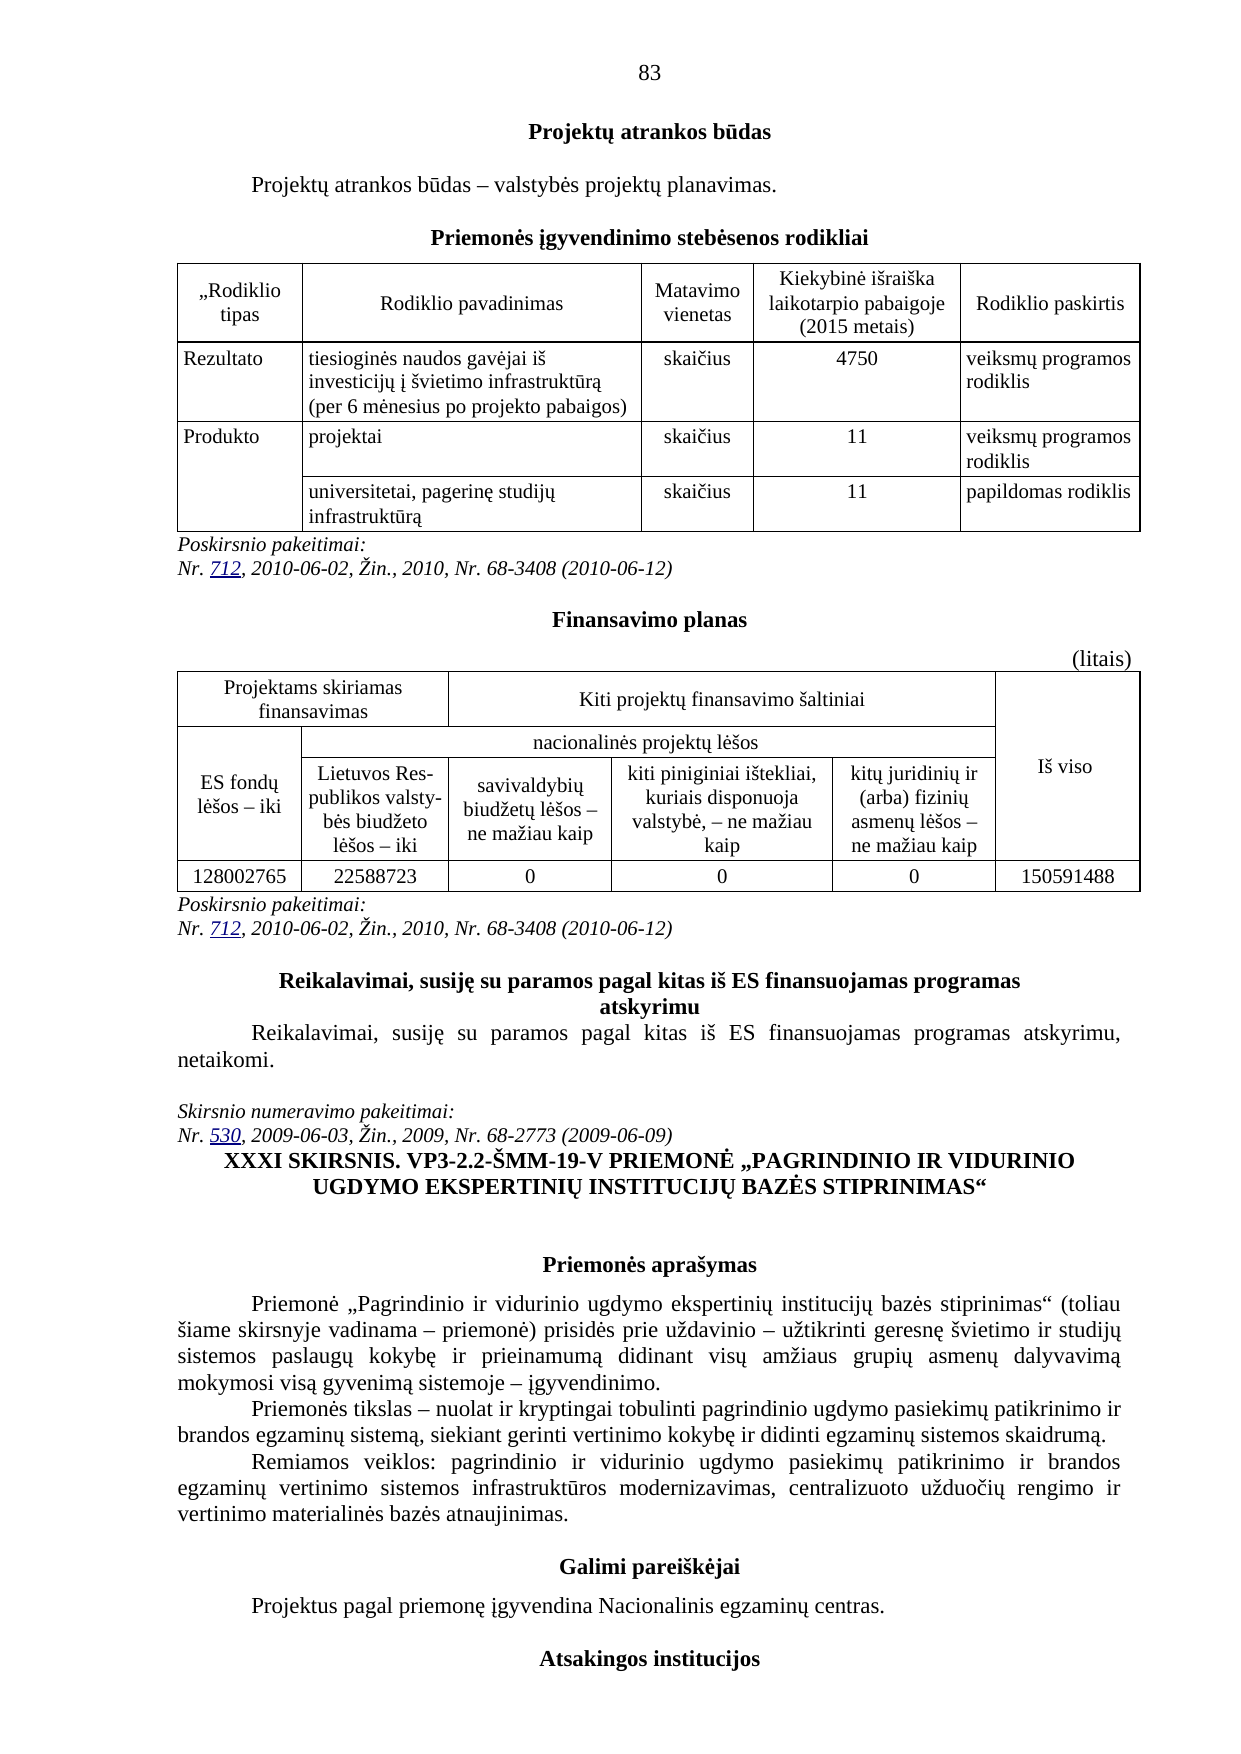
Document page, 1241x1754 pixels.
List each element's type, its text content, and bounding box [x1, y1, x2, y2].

table_cell papildomas rodiklis [961, 477, 1139, 531]
text Reikalavimai, susiję su paramos pagal kitas iš ES finansuojamas programas atskyrimu, netaikomi. [177, 1019, 1122, 1072]
table_cell 4750 [754, 343, 960, 421]
table_header Iš viso [996, 672, 1139, 860]
table_header Kiekybinė išraiška laikotarpio pabaigoje (2015 metais) [754, 264, 960, 341]
table_cell Produkto [178, 422, 302, 531]
table_cell veiksmų programos rodiklis [961, 343, 1139, 421]
table_cell skaičius [642, 477, 753, 531]
text Projektų atrankos būdas – valstybės projektų planavimas. [177, 171, 1122, 197]
table_cell 0 [612, 861, 832, 891]
text Priemonės įgyvendinimo stebėsenos rodikliai [177, 223, 1122, 250]
table_header „Rodiklio tipas [178, 264, 302, 341]
text Nr. 712, 2010-06-02, Žin., 2010, Nr. 68-3408 (2010-06-12) [177, 916, 1122, 940]
text Remiamos veiklos: pagrindinio ir vidurinio ugdymo pasiekimų patikrinimo ir brandos egzaminų vertinimo sistemos infrastruktūros modernizavimas, centralizuoto užduočių rengimo ir vertinimo materialinės bazės atnaujinimas. [177, 1448, 1122, 1527]
table_cell 0 [449, 861, 611, 891]
table_cell 11 [754, 477, 960, 531]
table_cell kiti piniginiai ištekliai, kuriais disponuoja valstybė, – ne mažiau kaip [612, 758, 832, 860]
text Poskirsnio pakeitimai: [177, 532, 1122, 556]
table_cell projektai [303, 422, 641, 476]
text Atsakingos institucijos [177, 1645, 1122, 1671]
table_cell 22588723 [302, 861, 448, 891]
text Projektų atrankos būdas [177, 118, 1122, 144]
table_cell savivaldybių biudžetų lėšos – ne mažiau kaip [449, 758, 611, 860]
table_cell skaičius [642, 422, 753, 476]
table_cell tiesioginės naudos gavėjai iš investicijų į švietimo infrastruktūrą (per 6 mėnesius po projekto pabaigos) [303, 343, 641, 421]
table_header Matavimo vienetas [642, 264, 753, 341]
text XXXI SKirsnis. VP3-2.2-ŠMM-19-V PRIEMONĖ „PAGRINDINIO IR VIDURINIO UGDYMO EKSPERTINIŲ INSTITUCIJŲ BAZĖS STIPRINIMAS“ [177, 1147, 1122, 1199]
text Skirsnio numeravimo pakeitimai: [177, 1098, 1122, 1123]
table_cell nacionalinės projektų lėšos [302, 727, 995, 757]
text Nr. 530, 2009-06-03, Žin., 2009, Nr. 68-2773 (2009-06-09) [177, 1123, 1122, 1147]
table_cell 150591488 [996, 861, 1139, 891]
text Priemonė „Pagrindinio ir vidurinio ugdymo ekspertinių institucijų bazės stiprinimas“ (toliau šiame skirsnyje vadinama – priemonė) prisidės prie uždavinio – užtikrinti geresnę švietimo ir studijų sistemos paslaugų kokybę ir prieinamumą didinant visų amžiaus grupių asmenų dalyvavimą mokymosi visą gyvenimą sistemoje – įgyvendinimo. [177, 1289, 1122, 1395]
text Nr. 712, 2010-06-02, Žin., 2010, Nr. 68-3408 (2010-06-12) [177, 556, 1122, 580]
table_cell veiksmų programos rodiklis [961, 422, 1139, 476]
table_header Rodiklio pavadinimas [303, 264, 641, 341]
text Reikalavimai, susiję su paramos pagal kitas iš ES finansuojamas programas atskyrimu [177, 967, 1122, 1019]
table_cell kitų juridinių ir (arba) fizinių asmenų lėšos – ne mažiau kaip [833, 758, 995, 860]
table_header Kiti projektų finansavimo šaltiniai [449, 672, 995, 726]
table_cell universitetai, pagerinę studijų infrastruktūrą [303, 477, 641, 531]
text Priemonės tikslas – nuolat ir kryptingai tobulinti pagrindinio ugdymo pasiekimų patikrinimo ir brandos egzaminų sistemą, siekiant gerinti vertinimo kokybę ir didinti egzaminų sistemos skaidrumą. [177, 1395, 1122, 1448]
table_cell 0 [833, 861, 995, 891]
table_cell 11 [754, 422, 960, 476]
text Galimi pareiškėjai [177, 1553, 1122, 1579]
table_cell skaičius [642, 343, 753, 421]
table_cell Rezultato [178, 343, 302, 421]
text (litais) [177, 645, 1132, 671]
text Finansavimo planas [177, 606, 1122, 632]
table_cell ES fondų lėšos – iki [178, 727, 301, 860]
text Projektus pagal priemonę įgyvendina Nacionalinis egzaminų centras. [177, 1592, 1122, 1618]
table_cell 128002765 [178, 861, 301, 891]
table_header Projektams skiriamas finansavimas [178, 672, 448, 726]
table_header Rodiklio paskirtis [961, 264, 1139, 341]
table_cell Lietuvos Res­publikos vals­ty­­bės biudžeto lėšos – iki [302, 758, 448, 860]
text Priemonės aprašymas [177, 1251, 1122, 1277]
text Poskirsnio pakeitimai: [177, 892, 1122, 916]
